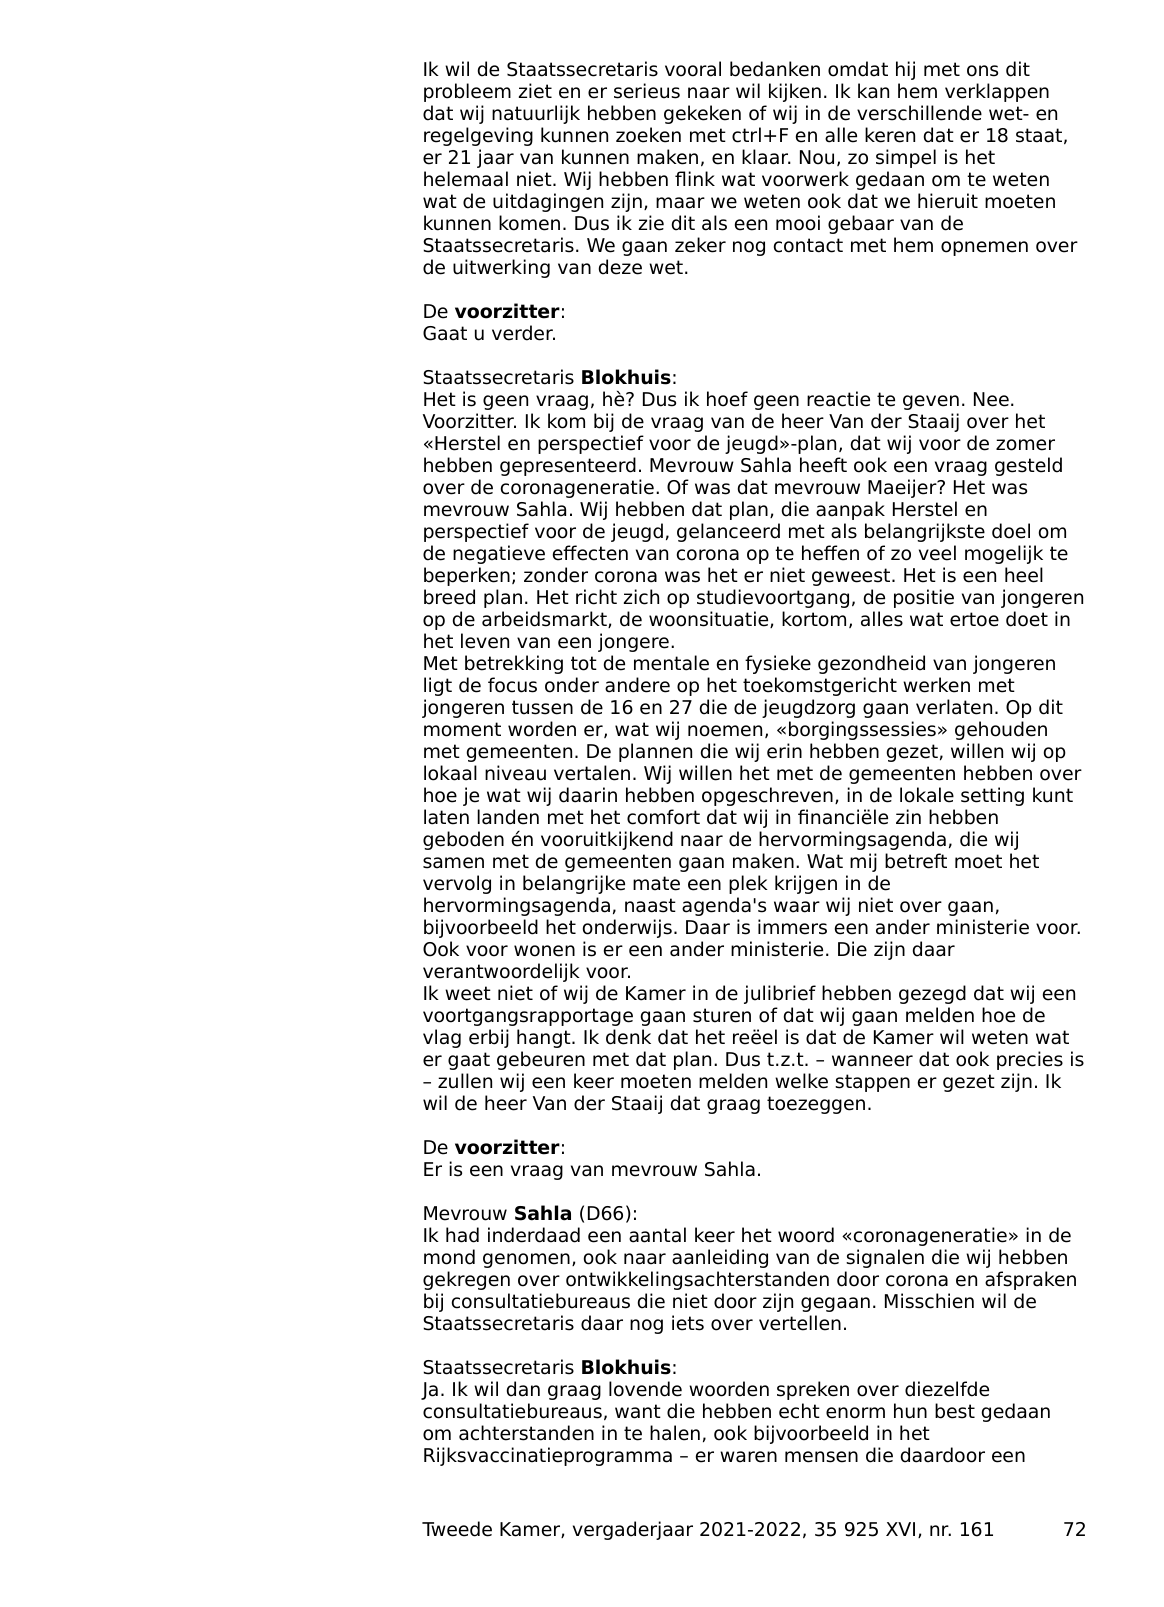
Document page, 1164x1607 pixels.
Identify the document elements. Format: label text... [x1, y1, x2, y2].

text Ik weet niet of wij de Kamer in de julibrief hebben gezegd dat wij een voortgangsrapportage gaan sturen of dat wij gaan melden hoe de vlag erbij hangt. Ik denk dat het reëel is dat de Kamer wil weten wat er gaat gebeuren met dat plan. Dus t.z.t. – wanneer dat ook precies is – zullen wij een keer moeten melden welke stappen er gezet zijn. Ik wil de heer Van der Staaij dat graag toezeggen. [422, 983, 1087, 1114]
text De voorzitter: [422, 1137, 1087, 1159]
text De voorzitter: [422, 301, 1087, 323]
text Mevrouw Sahla (D66): [422, 1203, 1087, 1225]
text Gaat u verder. [422, 323, 1087, 345]
text Voorzitter. Ik kom bij de vraag van de heer Van der Staaij over het «Herstel en perspectief voor de jeugd»-plan, dat wij voor de zomer hebben gepresenteerd. Mevrouw Sahla heeft ook een vraag gesteld over de coronageneratie. Of was dat mevrouw Maeijer? Het was mevrouw Sahla. Wij hebben dat plan, die aanpak Herstel en perspectief voor de jeugd, gelanceerd met als belangrijkste doel om de negatieve effecten van corona op te heffen of zo veel mogelijk te beperken; zonder corona was het er niet geweest. Het is een heel breed plan. Het richt zich op studievoortgang, de positie van jongeren op de arbeidsmarkt, de woonsituatie, kortom, alles wat ertoe doet in het leven van een jongere. [422, 411, 1087, 653]
text Staatssecretaris Blokhuis: [422, 1357, 1087, 1379]
text Ik wil de Staatssecretaris vooral bedanken omdat hij met ons dit probleem ziet en er serieus naar wil kijken. Ik kan hem verklappen dat wij natuurlijk hebben gekeken of wij in de verschillende wet- en regelgeving kunnen zoeken met ctrl+F en alle keren dat er 18 staat, er 21 jaar van kunnen maken, en klaar. Nou, zo simpel is het helemaal niet. Wij hebben flink wat voorwerk gedaan om te weten wat de uitdagingen zijn, maar we weten ook dat we hieruit moeten kunnen komen. Dus ik zie dit als een mooi gebaar van de Staatssecretaris. We gaan zeker nog contact met hem opnemen over de uitwerking van deze wet. [422, 59, 1087, 279]
text Het is geen vraag, hè? Dus ik hoef geen reactie te geven. Nee. [422, 389, 1087, 411]
text Er is een vraag van mevrouw Sahla. [422, 1159, 1087, 1181]
text Met betrekking tot de mentale en fysieke gezondheid van jongeren ligt de focus onder andere op het toekomstgericht werken met jongeren tussen de 16 en 27 die de jeugdzorg gaan verlaten. Op dit moment worden er, wat wij noemen, «borgingssessies» gehouden met gemeenten. De plannen die wij erin hebben gezet, willen wij op lokaal niveau vertalen. Wij willen het met de gemeenten hebben over hoe je wat wij daarin hebben opgeschreven, in de lokale setting kunt laten landen met het comfort dat wij in financiële zin hebben geboden én vooruitkijkend naar de hervormingsagenda, die wij samen met de gemeenten gaan maken. Wat mij betreft moet het vervolg in belangrijke mate een plek krijgen in de hervormingsagenda, naast agenda's waar wij niet over gaan, bijvoorbeeld het onderwijs. Daar is immers een ander ministerie voor. Ook voor wonen is er een ander ministerie. Die zijn daar verantwoordelijk voor. [422, 653, 1087, 983]
text Staatssecretaris Blokhuis: [422, 367, 1087, 389]
text Ik had inderdaad een aantal keer het woord «coronageneratie» in de mond genomen, ook naar aanleiding van de signalen die wij hebben gekregen over ontwikkelingsachterstanden door corona en afspraken bij consultatiebureaus die niet door zijn gegaan. Misschien wil de Staatssecretaris daar nog iets over vertellen. [422, 1225, 1087, 1335]
text Ja. Ik wil dan graag lovende woorden spreken over diezelfde consultatiebureaus, want die hebben echt enorm hun best gedaan om achterstanden in te halen, ook bijvoorbeeld in het Rijksvaccinatieprogramma – er waren mensen die daardoor een [422, 1379, 1087, 1467]
